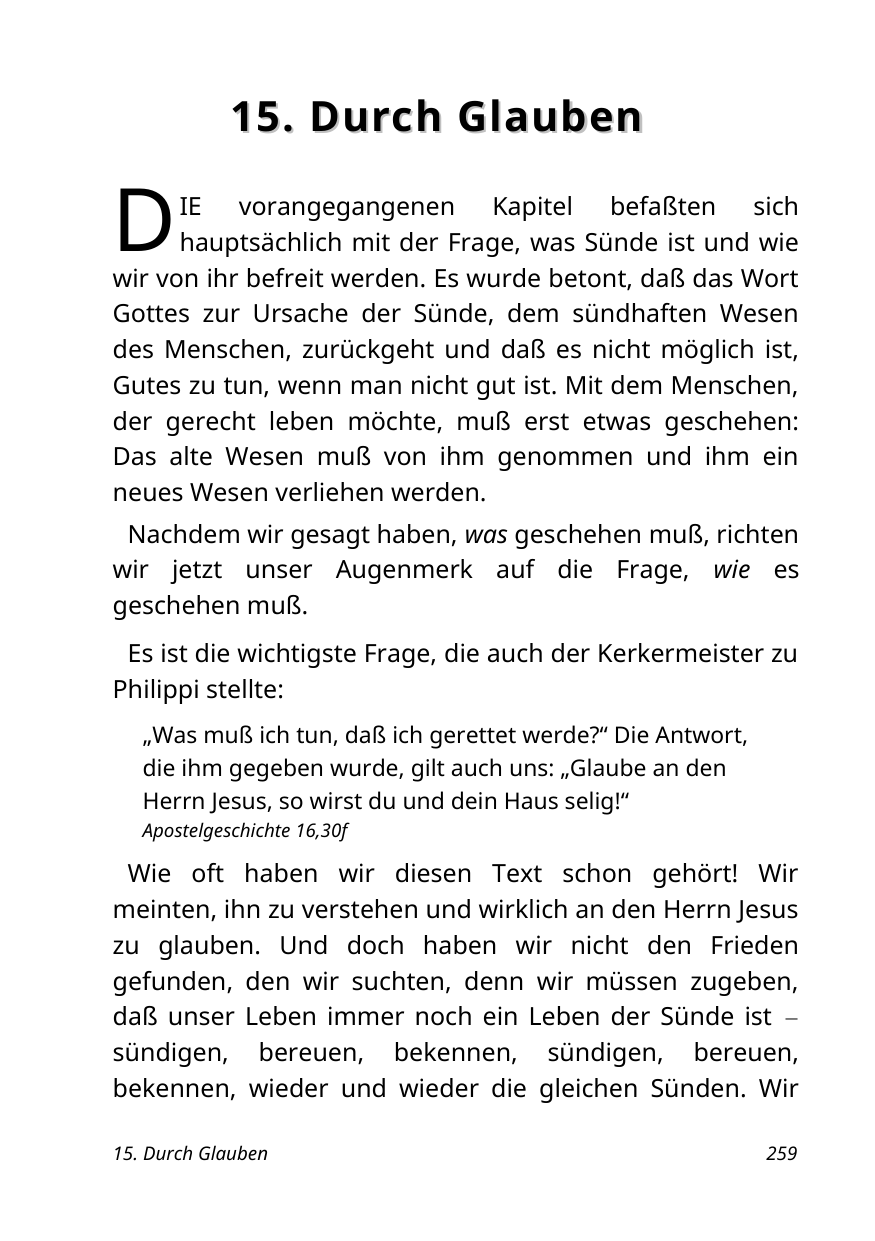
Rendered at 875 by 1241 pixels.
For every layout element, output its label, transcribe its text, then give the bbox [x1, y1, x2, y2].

text „Was muß ich tun, daß ich gerettet werde?“ Die Antwort, die ihm gegeben wurde, gilt auch uns: „Glaube an den Herrn Jesus, so wirst du und dein Haus selig!“ Apostelgeschichte 16,30f [142, 719, 769, 843]
text DIE vorangegangenen Kapitel befaßten sich hauptsächlich mit der Frage, was Sünde ist und wie wir von ihr befreit werden. Es wurde betont, daß das Wort Gottes zur Ursache der Sünde, dem sündhaften Wesen des Menschen, zurückgeht und daß es nicht möglich ist, Gutes zu tun, wenn man nicht gut ist. Mit dem Menschen, der gerecht leben möchte, muß erst etwas geschehen: Das alte Wesen muß von ihm genommen und ihm ein neues Wesen verliehen werden. [112, 189, 799, 509]
subtitle Durch Glauben [112, 87, 799, 144]
text Wie oft haben wir diesen Text schon gehört! Wir meinten, ihn zu verstehen und wirklich an den Herrn Jesus zu glauben. Und doch haben wir nicht den Frieden gefunden, den wir suchten, denn wir müssen zugeben, daß unser Leben immer noch ein Leben der Sünde ist  sündigen, bereuen, bekennen, sündigen, bereuen, bekennen, wieder und wieder die gleichen Sünden. Wir [112, 856, 799, 1104]
text Nachdem wir gesagt haben, was geschehen muß, richten wir jetzt unser Augenmerk auf die Frage, wie es geschehen muß. [112, 516, 799, 622]
text Es ist die wichtigste Frage, die auch der Kerkermeister zu Philippi stellte: [112, 636, 799, 705]
